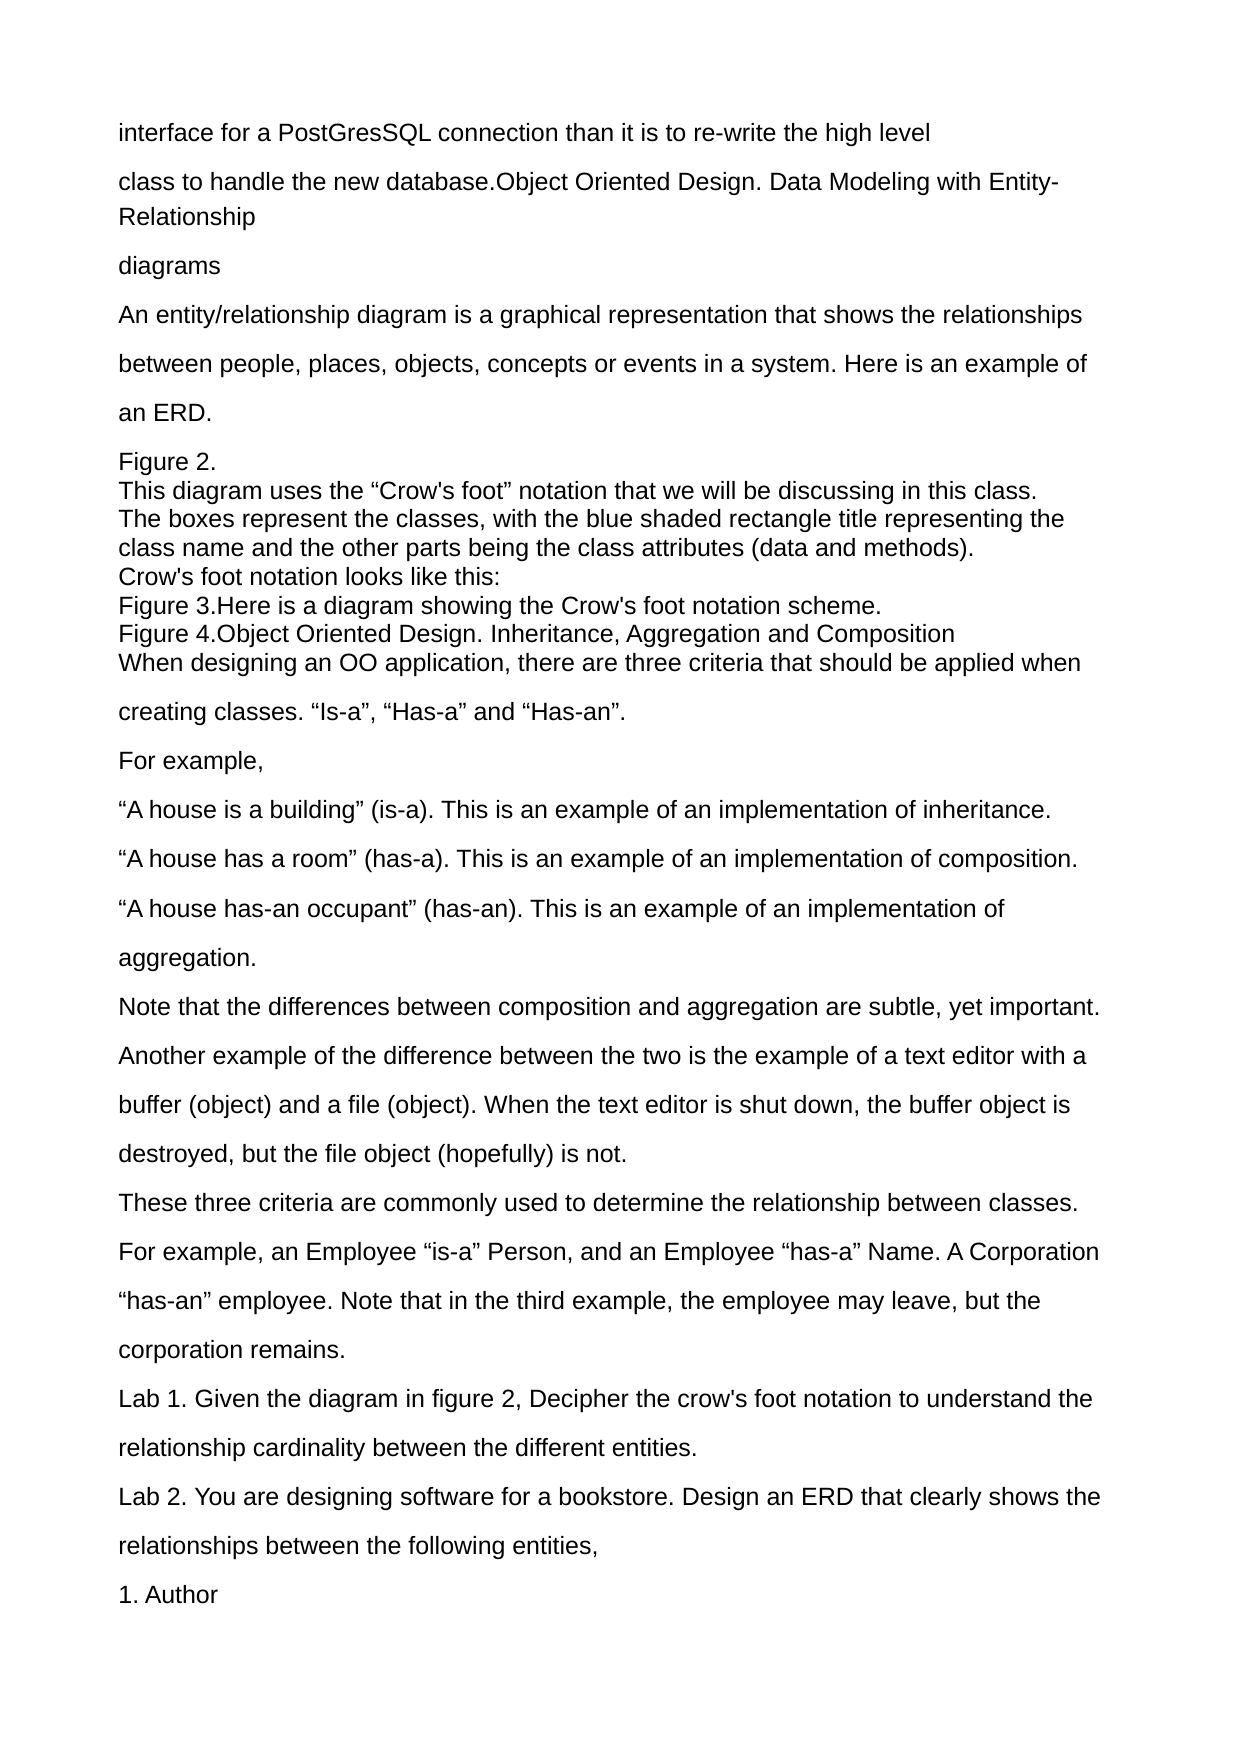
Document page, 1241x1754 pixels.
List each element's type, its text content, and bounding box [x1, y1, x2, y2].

text an ERD. [118, 398, 1122, 427]
text class name and the other parts being the class attributes (data and methods). [118, 533, 1122, 562]
text Lab 1. Given the diagram in figure 2, Decipher the crow's foot notation to understand the [118, 1384, 1122, 1413]
text When designing an OO application, there are three criteria that should be applied when [118, 648, 1122, 677]
text class to handle the new database.Object Oriented Design. Data Modeling with Entity-Relationship [118, 167, 1122, 230]
text destroyed, but the file object (hopefully) is not. [118, 1139, 1122, 1168]
text An entity/relationship diagram is a graphical representation that shows the relationships [118, 300, 1122, 328]
text These three criteria are commonly used to determine the relationship between classes. [118, 1188, 1122, 1217]
text interface for a PostGresSQL connection than it is to re-write the high level [118, 118, 1122, 147]
text aggregation. [118, 943, 1122, 971]
text creating classes. “Is-a”, “Has-a” and “Has-an”. [118, 697, 1122, 726]
text Crow's foot notation looks like this: [118, 562, 1122, 591]
text For example, an Employee “is-a” Person, and an Employee “has-a” Name. A Corporation [118, 1237, 1122, 1266]
text Figure 4.Object Oriented Design. Inheritance, Aggregation and Composition [118, 619, 1122, 648]
text relationship cardinality between the different entities. [118, 1433, 1122, 1462]
text Lab 2. You are designing software for a bookstore. Design an ERD that clearly shows the [118, 1482, 1122, 1511]
text “A house has-an occupant” (has-an). This is an example of an implementation of [118, 893, 1122, 922]
text 1. Author [118, 1580, 1122, 1609]
text This diagram uses the “Crow's foot” notation that we will be discussing in this class. [118, 476, 1122, 504]
text relationships between the following entities, [118, 1531, 1122, 1560]
text Another example of the difference between the two is the example of a text editor with a [118, 1041, 1122, 1069]
text “A house has a room” (has-a). This is an example of an implementation of composition. [118, 844, 1122, 873]
text The boxes represent the classes, with the blue shaded rectangle title representing the [118, 504, 1122, 533]
text “has-an” employee. Note that in the third example, the employee may leave, but the [118, 1286, 1122, 1315]
text corporation remains. [118, 1335, 1122, 1364]
text Figure 3.Here is a diagram showing the Crow's foot notation scheme. [118, 591, 1122, 619]
text diagrams [118, 251, 1122, 279]
text Figure 2. [118, 447, 1122, 476]
text “A house is a building” (is-a). This is an example of an implementation of inheritance. [118, 795, 1122, 824]
text Note that the differences between composition and aggregation are subtle, yet important. [118, 992, 1122, 1020]
text For example, [118, 746, 1122, 775]
text buffer (object) and a file (object). When the text editor is shut down, the buffer object is [118, 1090, 1122, 1118]
text between people, places, objects, concepts or events in a system. Here is an example of [118, 349, 1122, 378]
